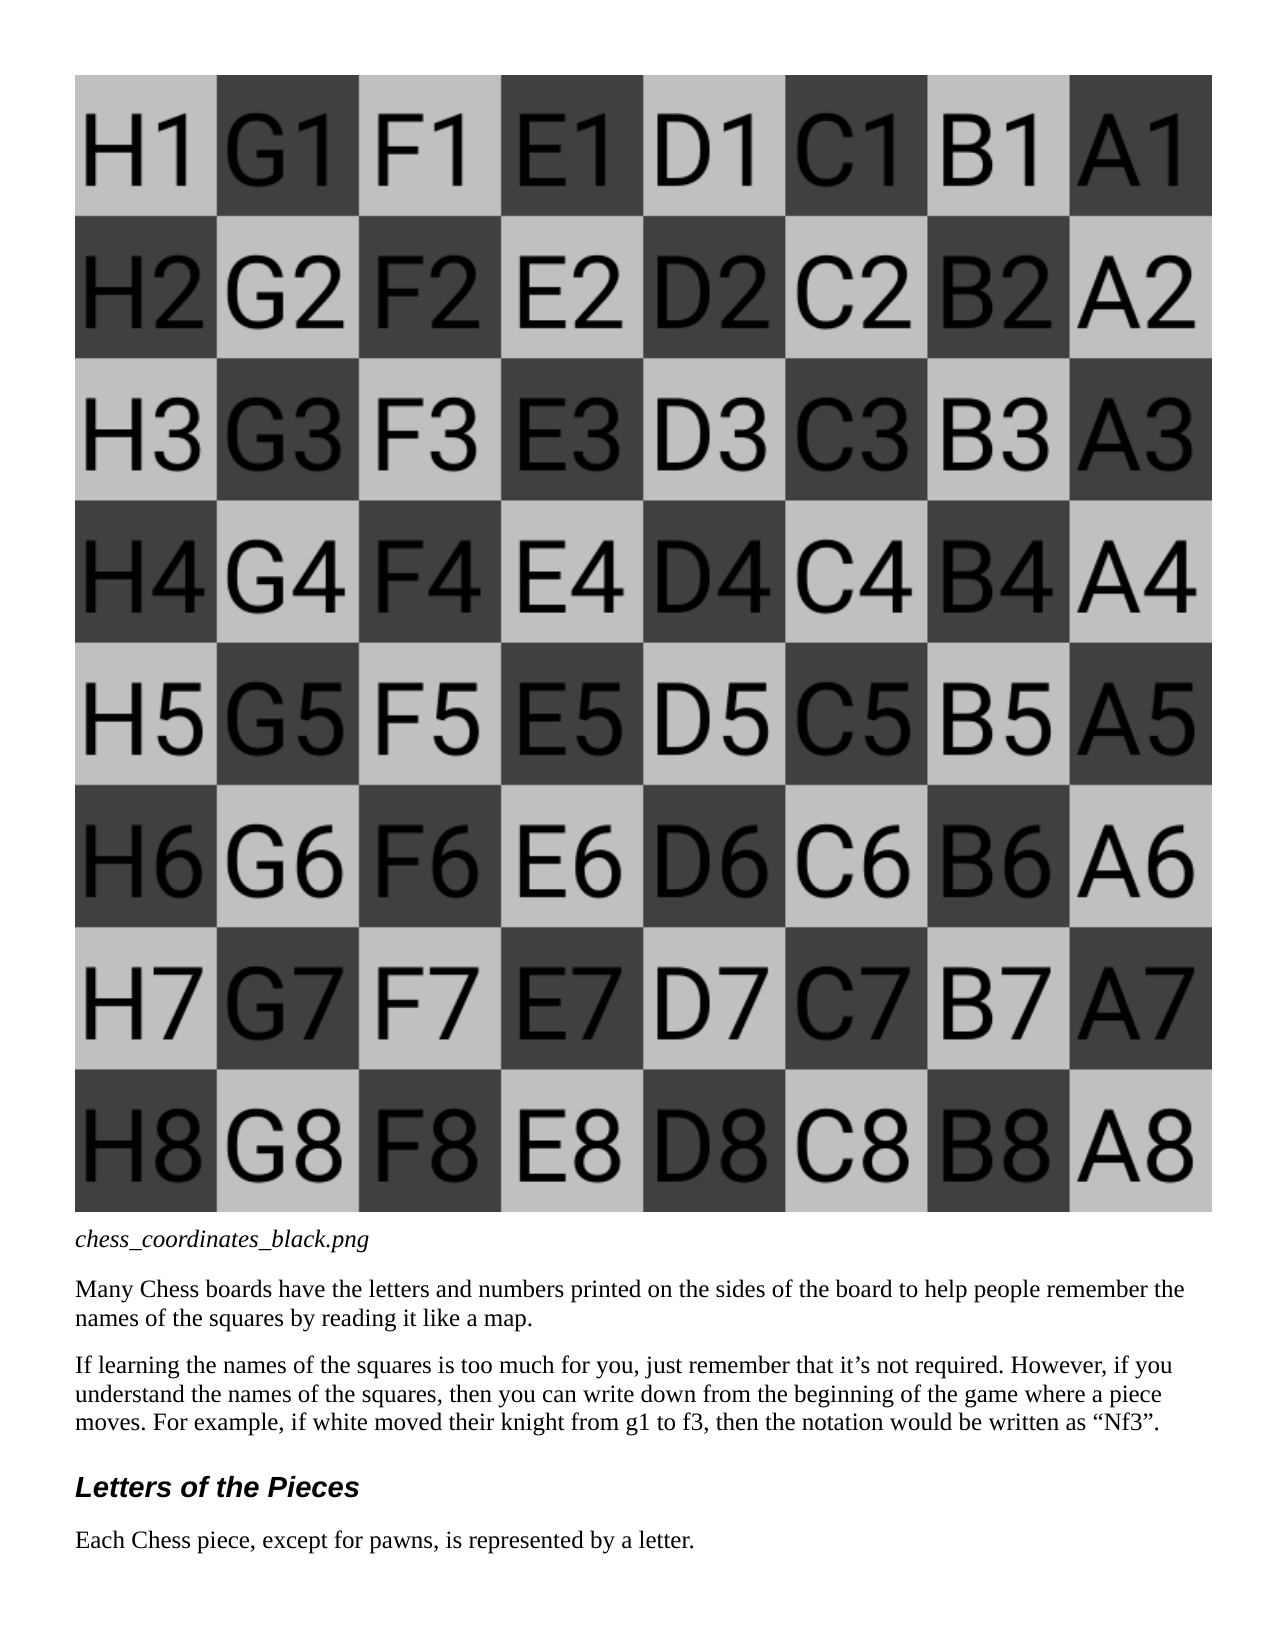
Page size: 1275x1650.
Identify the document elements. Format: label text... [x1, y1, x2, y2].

subtitle Letters of the Pieces [75, 1470, 1200, 1504]
text Many Chess boards have the letters and numbers printed on the sides of the board to help people remember the names of the squares by reading it like a map. [75, 1274, 1200, 1332]
text If learning the names of the squares is too much for you, just remember that it’s not required. However, if you understand the names of the squares, then you can write down from the beginning of the game where a piece moves. For example, if white moved their knight from g1 to f3, then the notation would be written as “Nf3”. [75, 1350, 1200, 1436]
text Each Chess piece, except for pawns, is represented by a letter. [75, 1525, 1200, 1554]
text chess_coordinates_black.png [75, 1224, 1200, 1253]
picture [75, 75, 1212, 1212]
